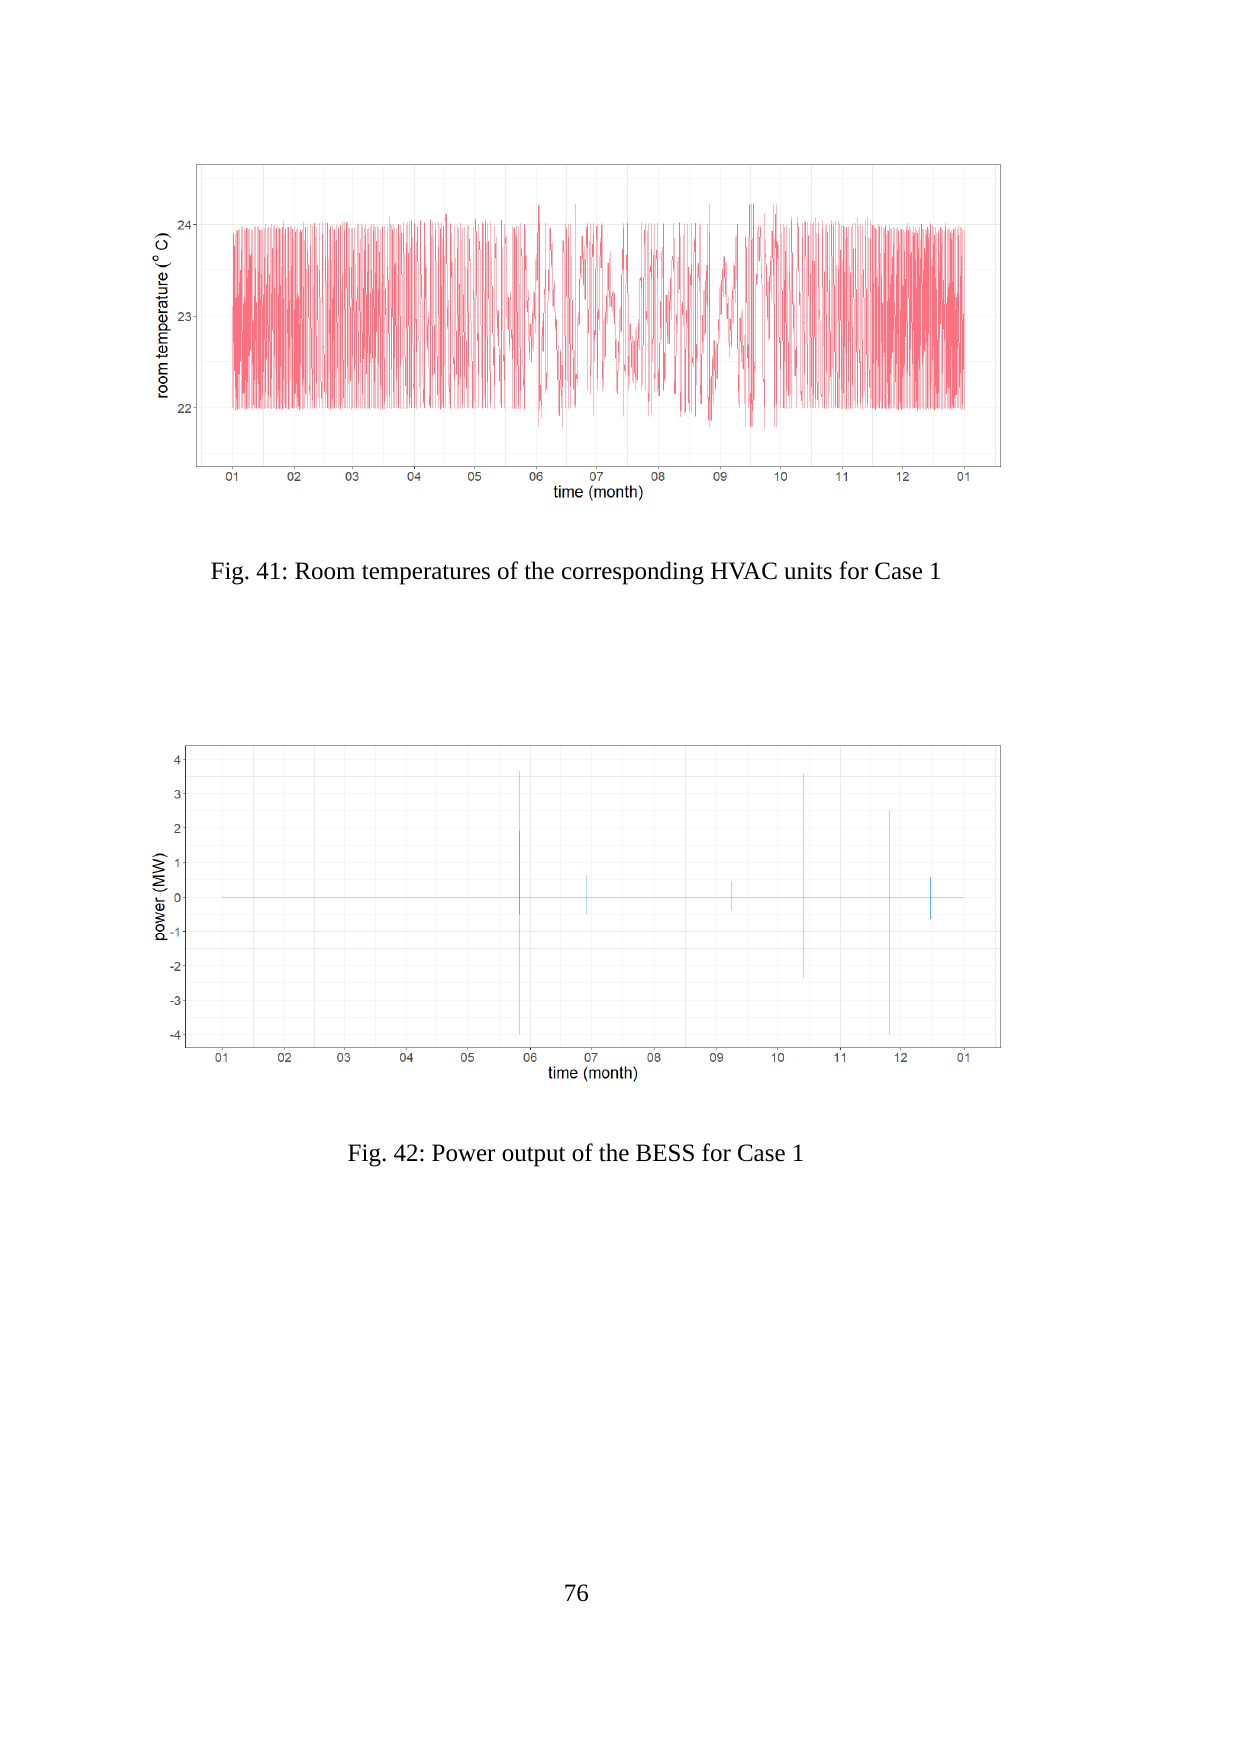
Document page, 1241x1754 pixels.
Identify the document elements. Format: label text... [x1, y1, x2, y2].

text Fig. 41: Room temperatures of the corresponding HVAC units for Case 1 [148, 556, 1004, 585]
picture [147, 741, 1005, 1084]
picture [147, 160, 1005, 503]
text Fig. 42: Power output of the BESS for Case 1 [148, 1138, 1004, 1167]
